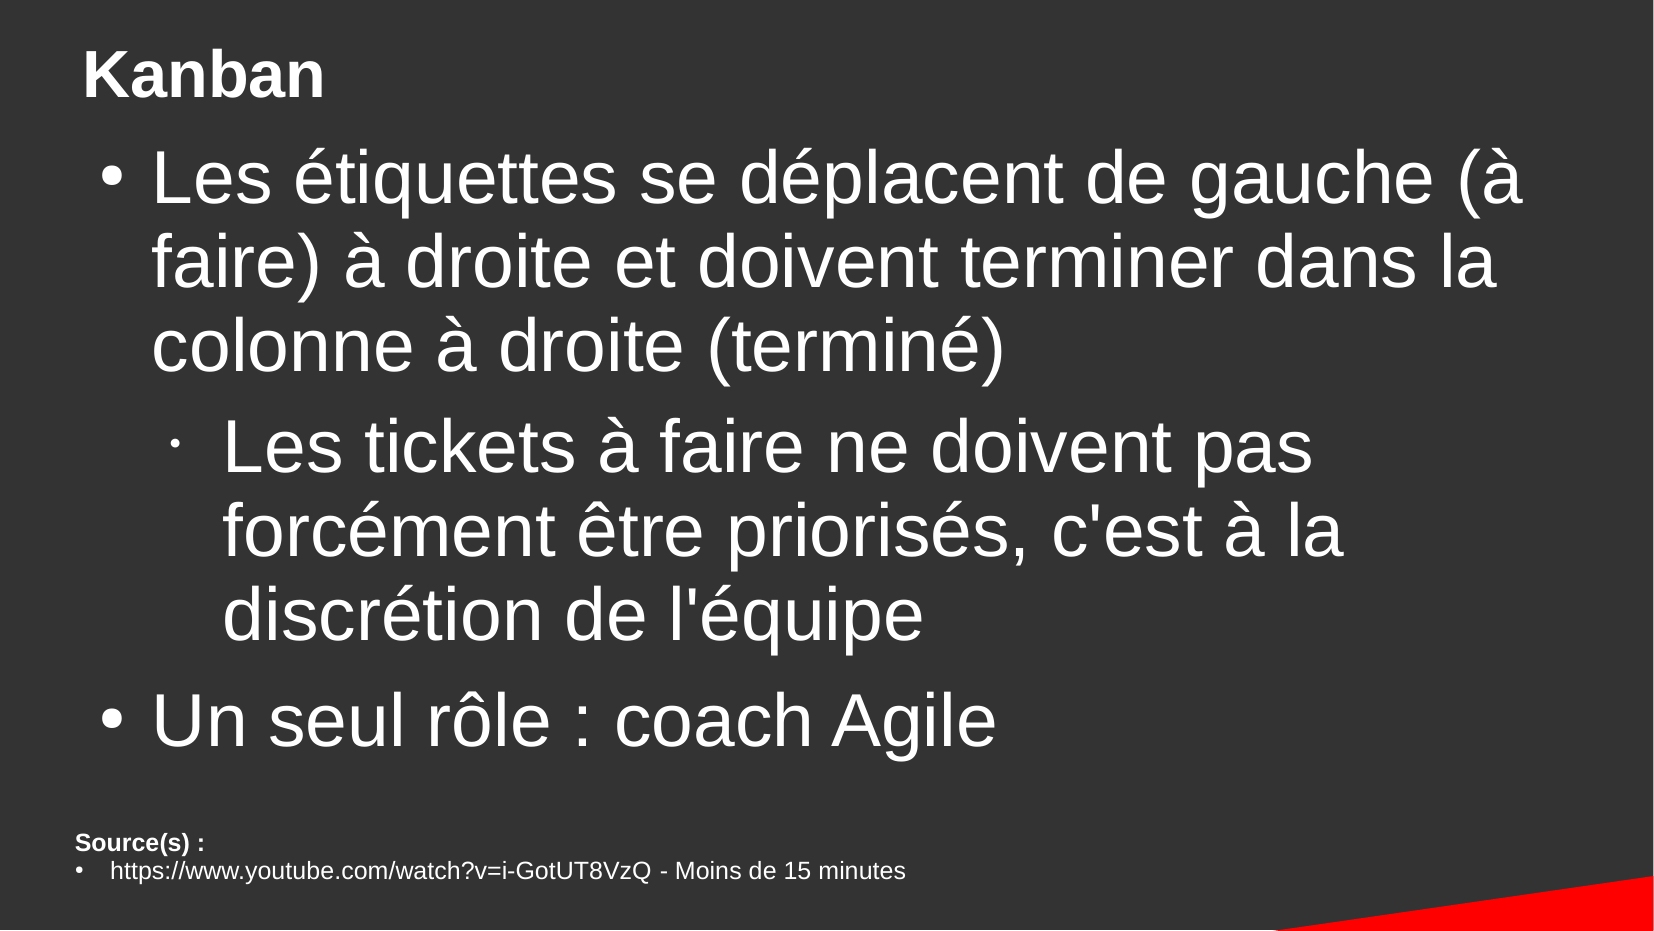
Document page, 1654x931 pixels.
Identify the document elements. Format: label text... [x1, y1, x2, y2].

list Les étiquettes se déplacent de gauche (à faire) à droite et doivent terminer dans la colonne à droite (terminé) Les tickets à faire ne doivent pas forcément être priorisés, c'est à la discrétion de l'équipe Un seul rôle : coach Agile [80, 135, 1620, 777]
text_box [1272, 875, 1654, 931]
title Kanban [82, 37, 1571, 122]
text_box Source(s) : https://www.youtube.com/watch?v=i-GotUT8VzQ - Moins de 15 minutes [60, 821, 1546, 921]
